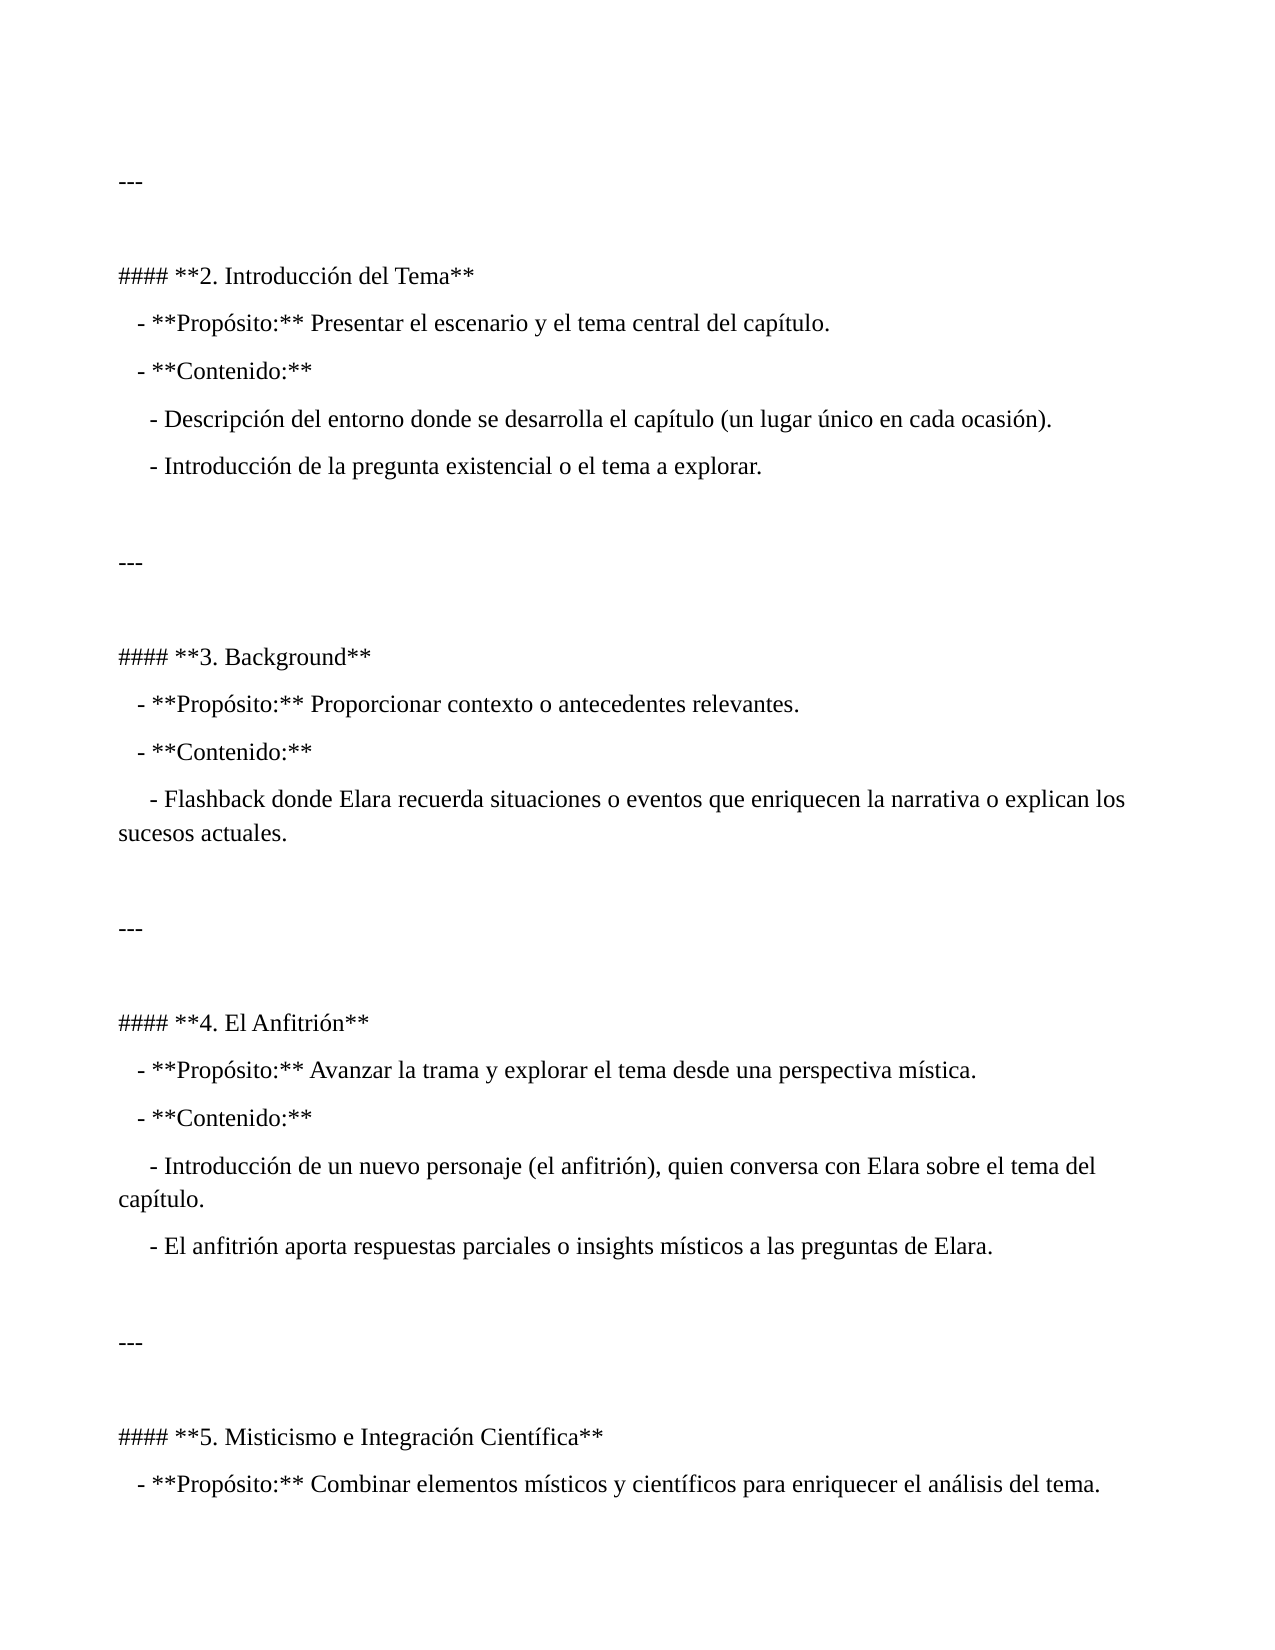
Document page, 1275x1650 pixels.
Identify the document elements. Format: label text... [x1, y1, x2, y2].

text - **Contenido:** [118, 356, 1157, 385]
text #### **5. Misticismo e Integración Científica** [118, 1422, 1157, 1451]
text #### **3. Background** [118, 642, 1157, 671]
text --- [118, 1327, 1157, 1355]
text --- [118, 166, 1157, 194]
text - Descripción del entorno donde se desarrolla el capítulo (un lugar único en cada ocasión). [118, 404, 1157, 432]
text --- [118, 913, 1157, 942]
text #### **2. Introducción del Tema** [118, 261, 1157, 290]
text #### **4. El Anfitrión** [118, 1008, 1157, 1037]
text - **Propósito:** Avanzar la trama y explorar el tema desde una perspectiva mística. [118, 1056, 1157, 1084]
text - **Contenido:** [118, 1103, 1157, 1132]
text - **Propósito:** Combinar elementos místicos y científicos para enriquecer el análisis del tema. [118, 1469, 1157, 1498]
text - **Contenido:** [118, 737, 1157, 766]
text - El anfitrión aporta respuestas parciales o insights místicos a las preguntas de Elara. [118, 1231, 1157, 1260]
text --- [118, 547, 1157, 575]
text - Introducción de un nuevo personaje (el anfitrión), quien conversa con Elara sobre el tema del capítulo. [118, 1151, 1157, 1213]
text - **Propósito:** Proporcionar contexto o antecedentes relevantes. [118, 689, 1157, 718]
text - Introducción de la pregunta existencial o el tema a explorar. [118, 451, 1157, 480]
text - Flashback donde Elara recuerda situaciones o eventos que enriquecen la narrativa o explican los sucesos actuales. [118, 784, 1157, 846]
text - **Propósito:** Presentar el escenario y el tema central del capítulo. [118, 308, 1157, 337]
